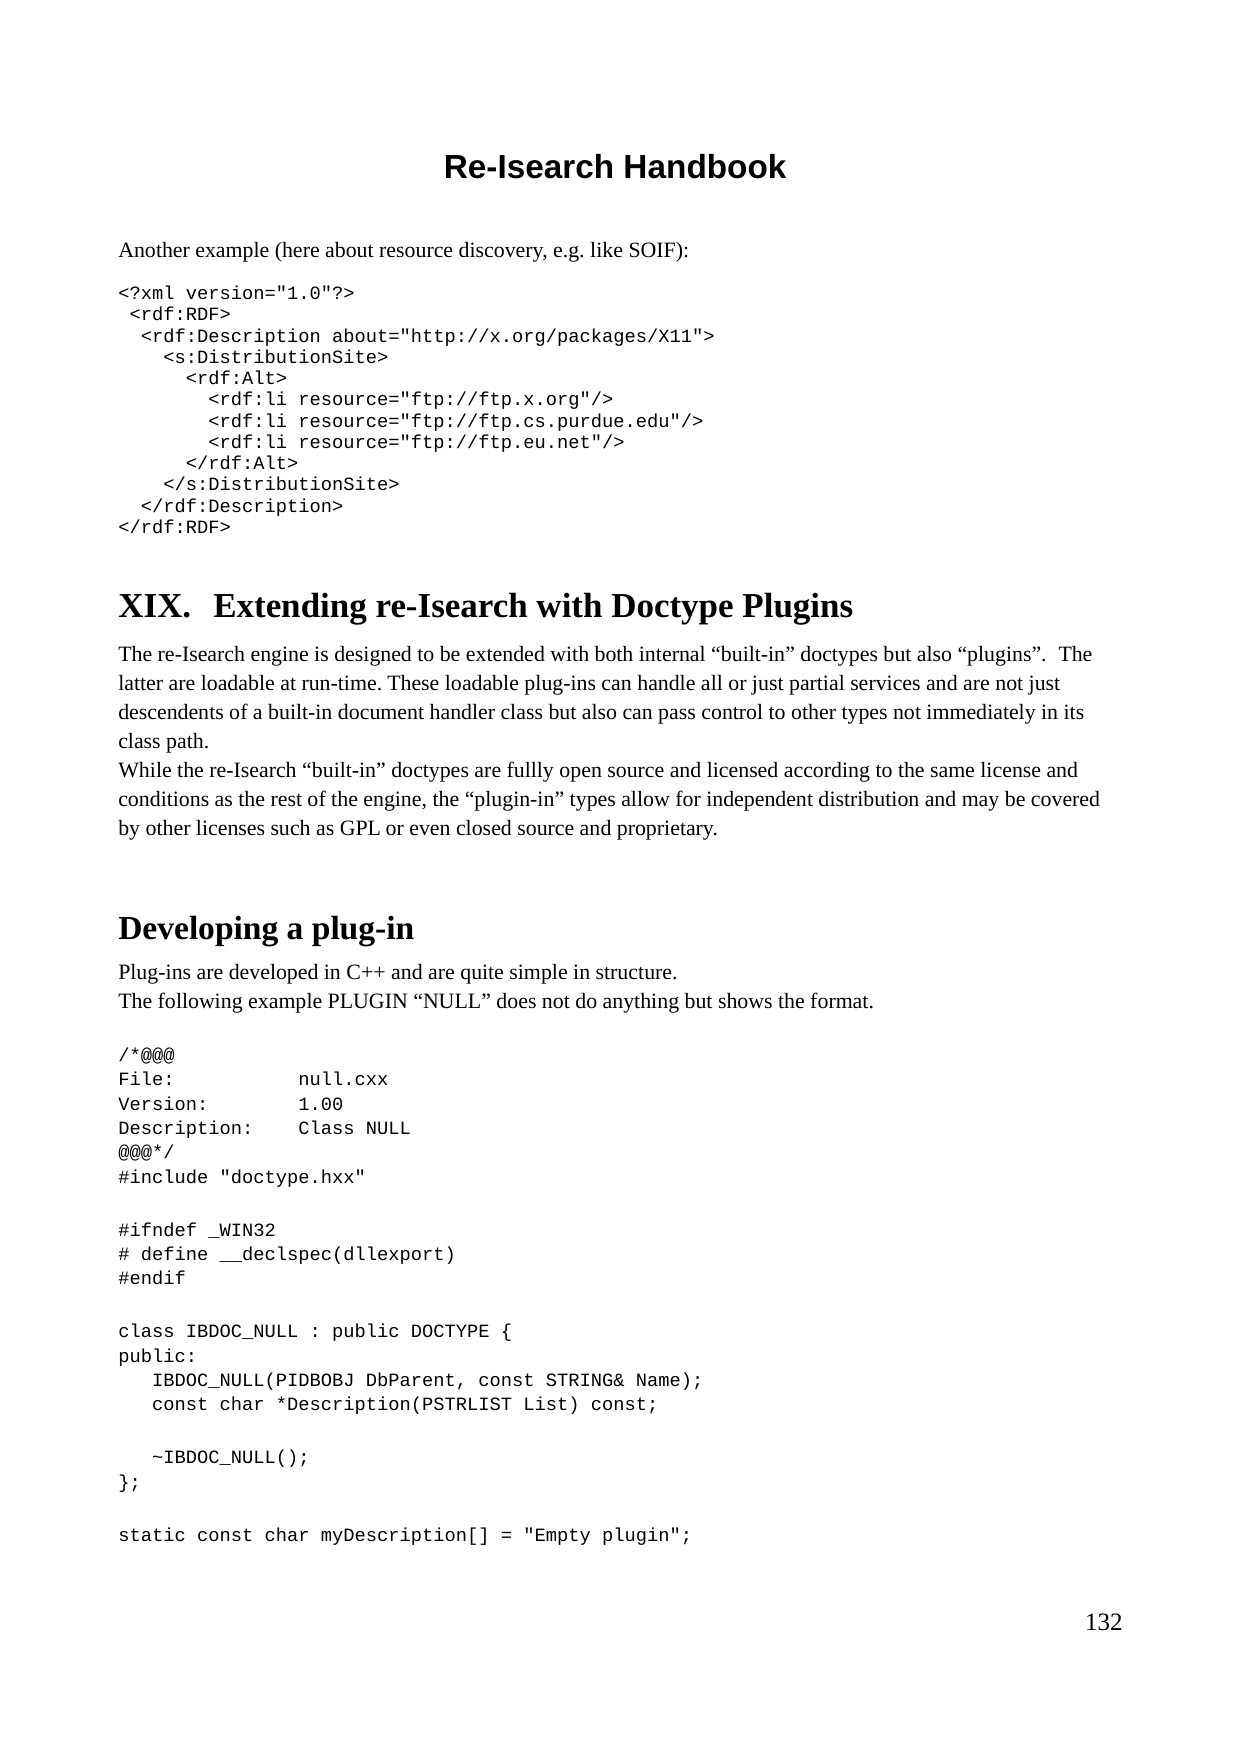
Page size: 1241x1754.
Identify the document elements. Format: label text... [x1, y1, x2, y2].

text <s:DistributionSite> [118, 348, 1122, 369]
text Version: 1.00 [118, 1094, 1122, 1116]
text The following example PLUGIN “NULL” does not do anything but shows the format. [118, 988, 1122, 1013]
text #include "doctype.hxx" [118, 1167, 1122, 1189]
text <rdf:li resource="ftp://ftp.cs.purdue.edu"/> [118, 411, 1122, 433]
text const char *Description(PSTRLIST List) const; [118, 1395, 1122, 1416]
text }; [118, 1472, 1122, 1494]
text </rdf:RDF> [118, 518, 1122, 539]
text <rdf:RDF> [118, 305, 1122, 326]
text </rdf:Description> [118, 496, 1122, 518]
text <rdf:li resource="ftp://ftp.eu.net"/> [118, 433, 1122, 454]
text While the re-Isearch “built-in” doctypes are fullly open source and licensed according to the same license and conditions as the rest of the engine, the “plugin-in” types allow for independent distribution and may be covered by other licenses such as GPL or even closed source and proprietary. [118, 757, 1122, 840]
text The re-Isearch engine is designed to be extended with both internal “built-in” doctypes but also “plugins”. The latter are loadable at run-time. These loadable plug-ins can handle all or just partial services and are not just descendents of a built-in document handler class but also can pass control to other types not immediately in its class path. [118, 641, 1122, 753]
text </rdf:Alt> [118, 454, 1122, 475]
text public: [118, 1346, 1122, 1368]
text # define __declspec(dllexport) [118, 1245, 1122, 1266]
text Another example (here about resource discovery, e.g. like SOIF): [118, 237, 1122, 263]
text <rdf:Alt> [118, 369, 1122, 390]
text <rdf:li resource="ftp://ftp.x.org"/> [118, 390, 1122, 411]
text #ifndef _WIN32 [118, 1220, 1122, 1242]
text File: null.cxx [118, 1070, 1122, 1091]
subtitle Extending re-Isearch with Doctype Plugins [118, 585, 1122, 628]
text Plug-ins are developed in C++ and are quite simple in structure. [118, 959, 1122, 984]
text <rdf:Description about="http://x.org/packages/X11"> [118, 326, 1122, 348]
subtitle Developing a plug-in [118, 908, 1122, 947]
text </s:DistributionSite> [118, 475, 1122, 496]
text IBDOC_NULL(PIDBOBJ DbParent, const STRING& Name); [118, 1371, 1122, 1392]
text static const char myDescription[] = "Empty plugin"; [118, 1525, 1122, 1547]
text #endif [118, 1269, 1122, 1290]
text @@@*/ [118, 1143, 1122, 1164]
text Description: Class NULL [118, 1119, 1122, 1140]
text class IBDOC_NULL : public DOCTYPE { [118, 1322, 1122, 1343]
text <?xml version="1.0"?> [118, 284, 1122, 305]
text /*@@@ [118, 1046, 1122, 1067]
text ~IBDOC_NULL(); [118, 1448, 1122, 1469]
